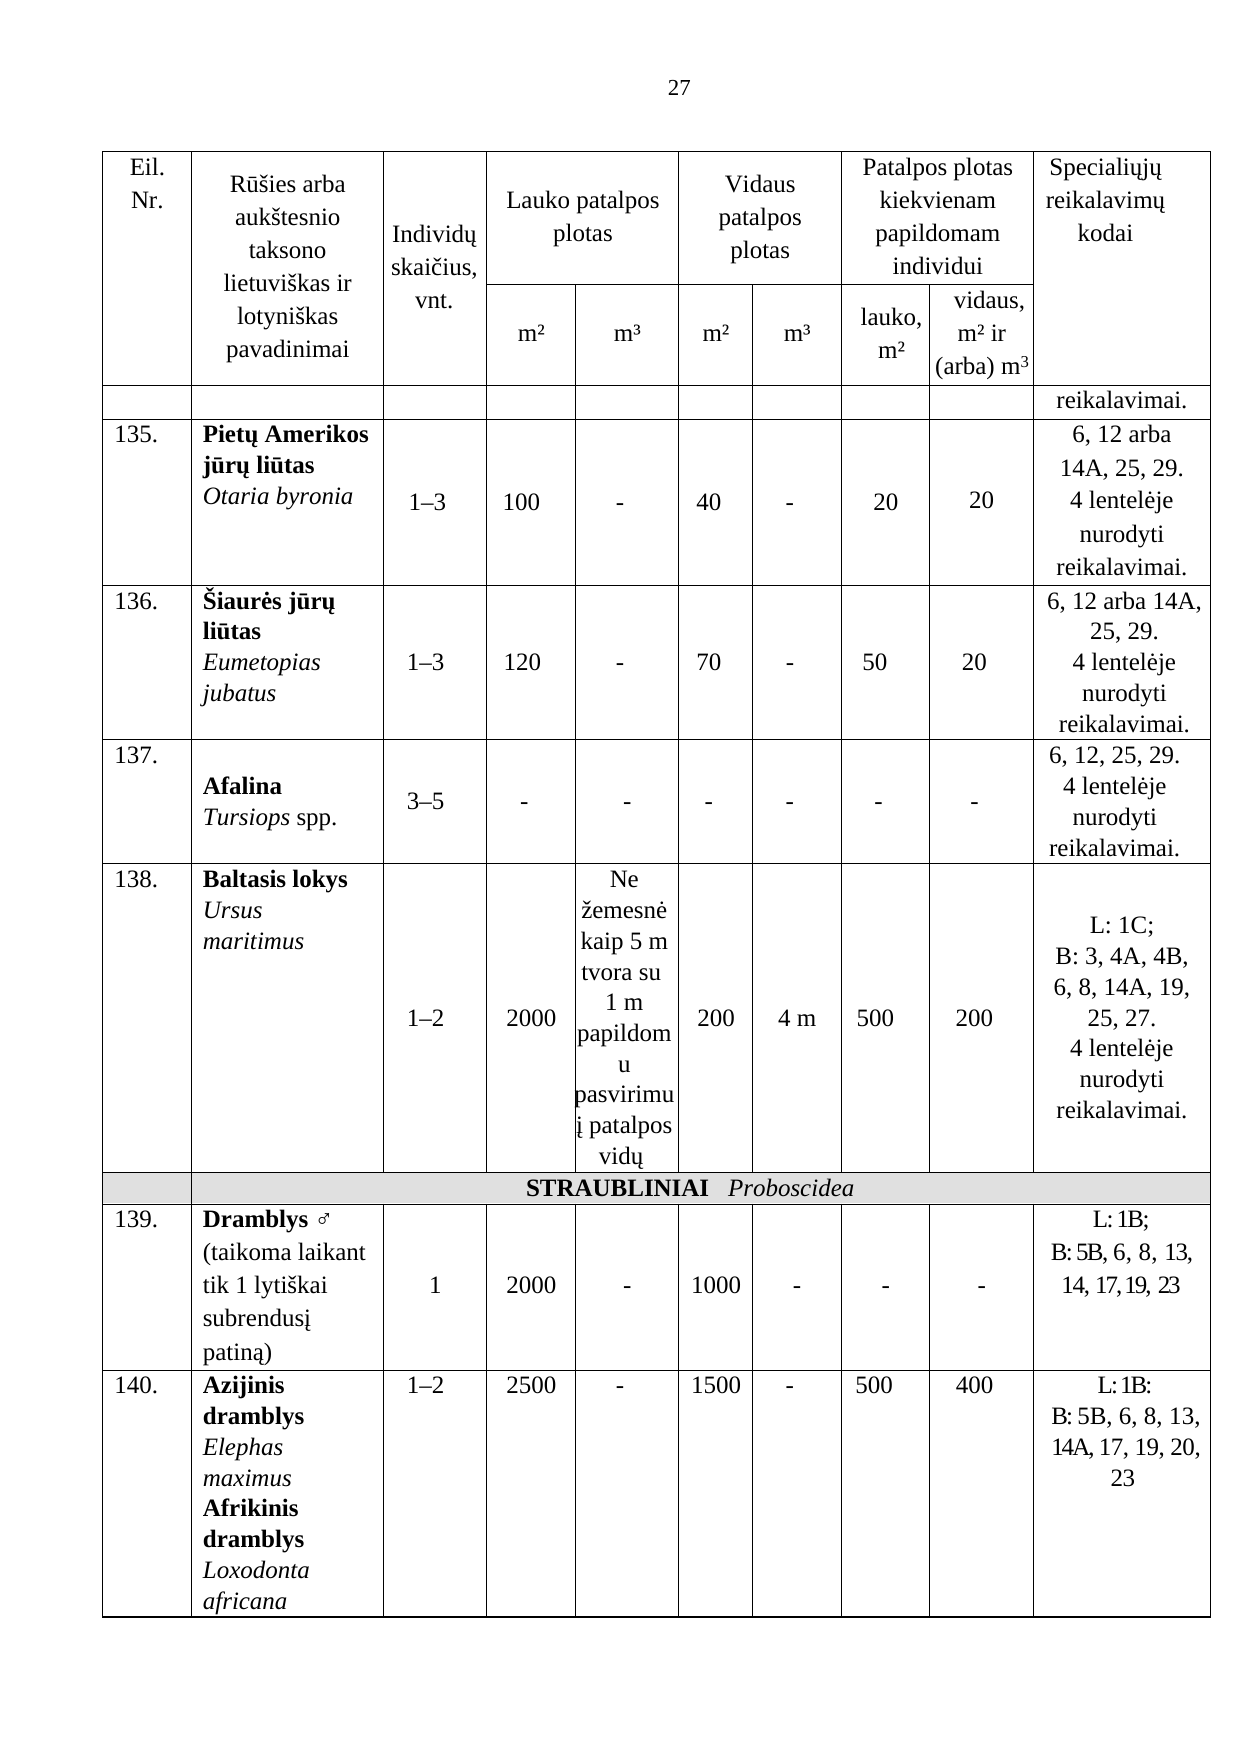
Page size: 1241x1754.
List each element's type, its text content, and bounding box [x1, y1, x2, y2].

table_cell 2500 [487, 1371, 575, 1616]
table_cell L: 1C; B: 3, 4A, 4B, 6, 8, 14A, 19, 25, 27. 4 lentelėje nurodyti reikalavimai. [1034, 864, 1210, 1172]
table_cell 200 [930, 864, 1033, 1172]
table_cell L: 1B; B: 5B, 6, 8, 13, 14, 17, 19, 23 [1034, 1205, 1210, 1369]
table_cell 1 [384, 1205, 486, 1369]
table_cell 4 m [753, 864, 841, 1172]
table_cell Dramblys ♂ (taikoma laikant tik 1 lytiškai subrendusį patiną) [192, 1205, 383, 1369]
table_cell 70 [679, 586, 752, 739]
table_cell 1–3 [384, 420, 486, 585]
table_header Lauko patalpos plotas [487, 152, 678, 284]
table_header Vidaus patalpos plotas [679, 152, 841, 284]
table_cell - [842, 1205, 929, 1369]
table_cell 1–2 [384, 1371, 486, 1616]
table_cell [103, 386, 191, 418]
table_header Rūšies arba aukštesnio taksono lietuviškas ir lotyniškas pavadinimai [192, 152, 383, 384]
table_cell 100 [487, 420, 575, 585]
table_cell 3–5 [384, 740, 486, 863]
table_cell Šiaurės jūrų liūtas Eumetopias jubatus [192, 586, 383, 739]
table_cell 20 [930, 586, 1033, 739]
table_cell - [753, 586, 841, 739]
table_cell - [576, 1371, 678, 1616]
table_cell 50 [842, 586, 929, 739]
table_cell [679, 386, 752, 418]
table_cell - [576, 386, 678, 418]
table_cell 500 [842, 864, 929, 1172]
table_cell 20 [842, 420, 929, 585]
table_cell - [842, 740, 929, 863]
table_cell Ne žemesnė kaip 5 m tvora su 1 m papildomu pasvirimu į patalpos vidų [576, 864, 678, 1172]
table_cell Pietų Amerikos jūrų liūtas Otaria byronia [192, 420, 383, 585]
table_cell [487, 386, 575, 418]
table_header Specialiųjų reikalavimų kodai [1034, 152, 1210, 384]
table_cell 1000 [679, 1205, 752, 1369]
table_cell - [487, 740, 575, 863]
table_cell m³ [753, 285, 841, 384]
table_header Eil. Nr. [103, 152, 191, 384]
table_cell 2000 [487, 1205, 575, 1369]
table_cell [384, 386, 486, 418]
table_cell Baltasis lokys Ursus maritimus [192, 864, 383, 1172]
table_cell - [930, 1205, 1033, 1369]
table_cell vidaus, m² ir (arba) m3 [930, 285, 1033, 384]
table_cell 138. [103, 864, 191, 1172]
table_cell m² [487, 285, 575, 384]
table_cell 140. [103, 1371, 191, 1616]
table_cell - [753, 1205, 841, 1369]
table_cell 20 [930, 420, 1033, 585]
table_cell 137. [103, 740, 191, 863]
table_cell - [930, 740, 1033, 863]
table_cell m² [679, 285, 752, 384]
table_cell 120 [487, 586, 575, 739]
table_cell STRAUBLINIAI Proboscidea [192, 1173, 1210, 1203]
table_cell - [679, 740, 752, 863]
table_cell - [576, 1205, 678, 1369]
table_cell m³ [576, 285, 678, 384]
table_cell 6, 12 arba 14A, 25, 29. 4 lentelėje nurodyti reikalavimai. [1034, 586, 1210, 739]
table_cell - [753, 1371, 841, 1616]
table_cell - [753, 740, 841, 863]
table_cell 135. [103, 420, 191, 585]
table_cell Azijinis dramblys Elephas maximus Afrikinis dramblys Loxodonta africana [192, 1371, 383, 1616]
table_cell - [576, 420, 678, 585]
table_cell [842, 386, 929, 418]
table_cell lauko, m² [842, 285, 929, 384]
table_cell 400 [930, 1371, 1033, 1616]
table_cell Afalina Tursiops spp. [192, 740, 383, 863]
table_cell - [576, 586, 678, 739]
table_cell reikalavimai. [1034, 386, 1210, 418]
table_cell 2000 [487, 864, 575, 1172]
table_cell - [753, 386, 841, 418]
table_header Individų skaičius, vnt. [384, 152, 486, 384]
table_cell L: 1B: B: 5B, 6, 8, 13, 14A, 17, 19, 20, 23 [1034, 1371, 1210, 1616]
table_cell 1500 [679, 1371, 752, 1616]
table_cell 6, 12 arba 14A, 25, 29. 4 lentelėje nurodyti reikalavimai. [1034, 420, 1210, 585]
table_cell - [576, 740, 678, 863]
table_cell 6, 12, 25, 29. 4 lentelėje nurodyti reikalavimai. [1034, 740, 1210, 863]
table_cell 1–2 [384, 864, 486, 1172]
table_header Patalpos plotas kiekvienam papildomam individui [842, 152, 1033, 284]
table_cell 500 [842, 1371, 929, 1616]
table_cell [930, 386, 1033, 418]
table_cell 200 [679, 864, 752, 1172]
table_cell 139. [103, 1205, 191, 1369]
table_cell 136. [103, 586, 191, 739]
table_cell [103, 1173, 191, 1203]
table_cell [192, 386, 383, 418]
table_cell 40 [679, 420, 752, 585]
table_cell - [753, 420, 841, 585]
table_cell 1–3 [384, 586, 486, 739]
